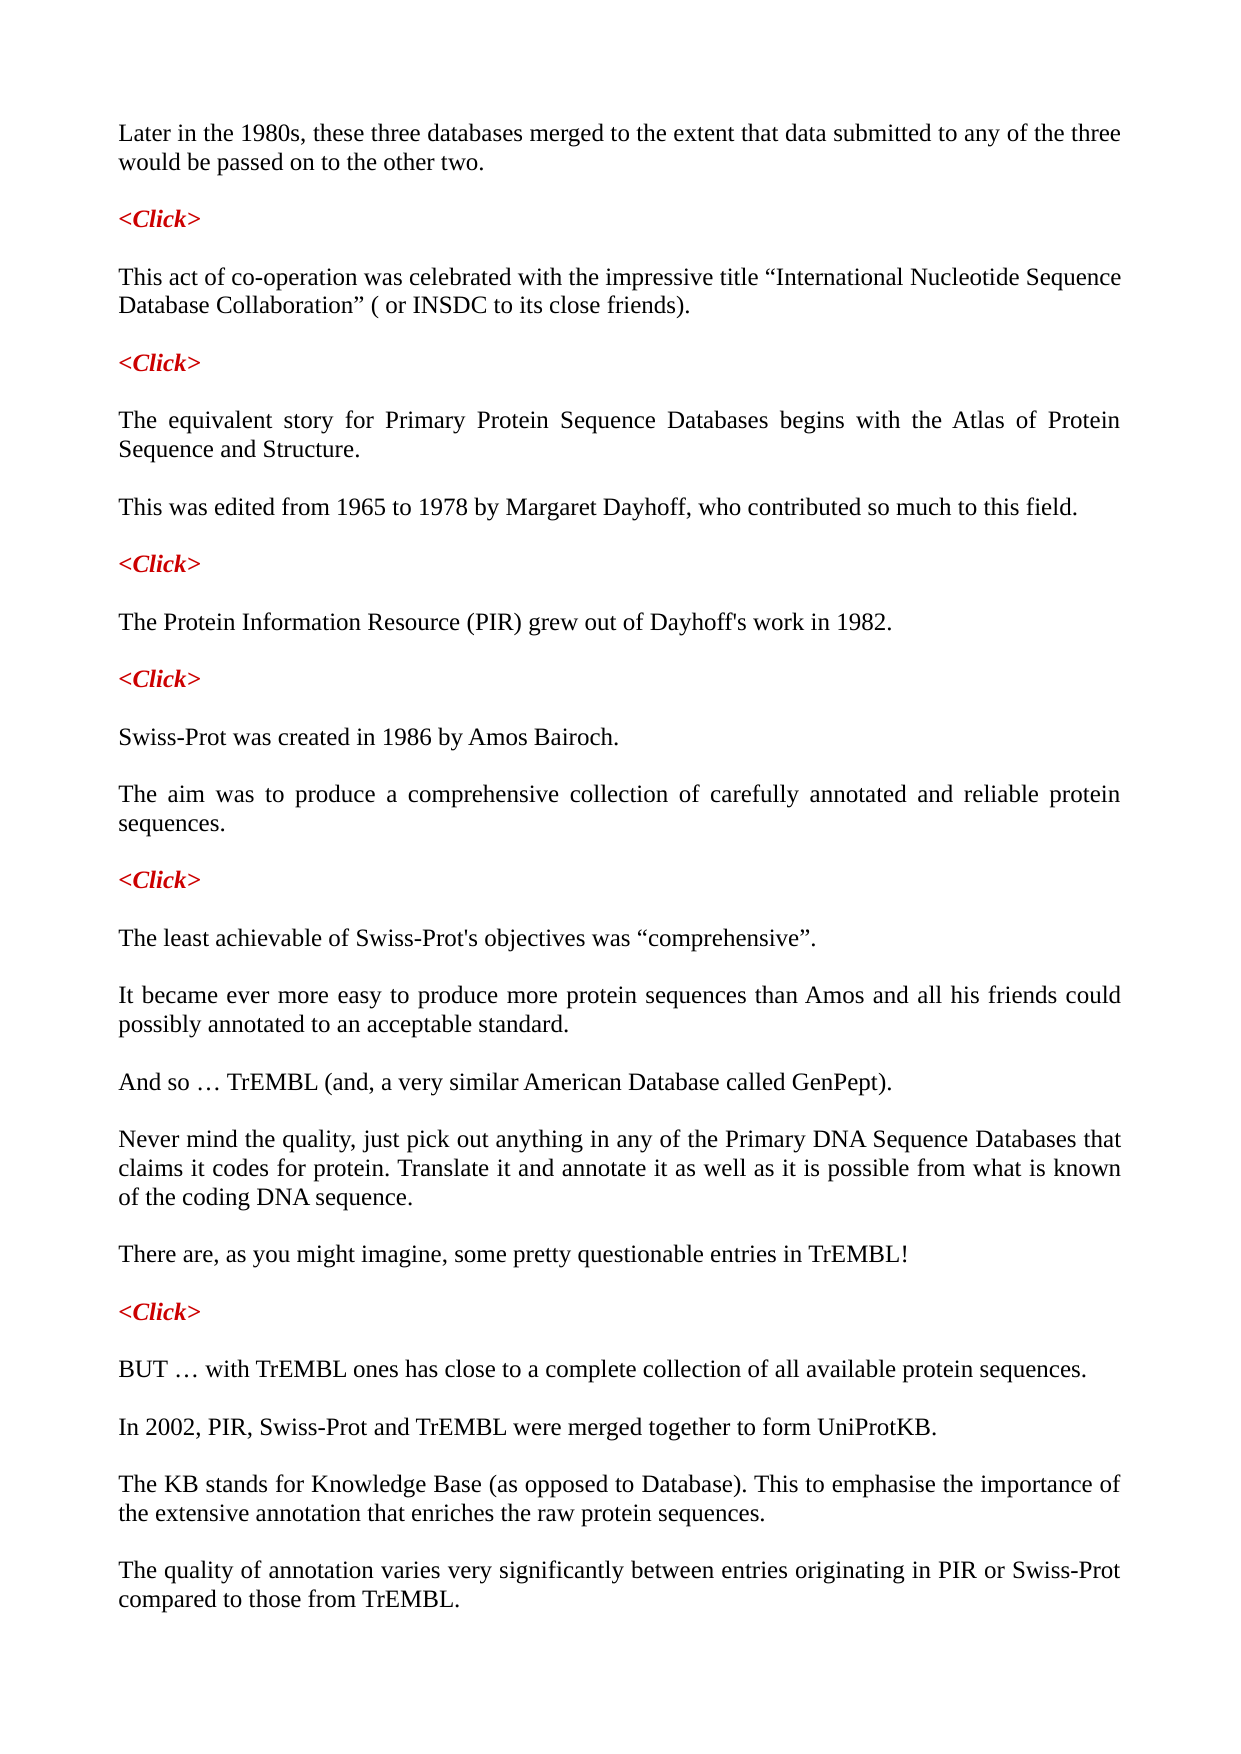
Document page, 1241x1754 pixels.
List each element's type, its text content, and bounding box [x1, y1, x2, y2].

text Swiss-Prot was created in 1986 by Amos Bairoch. [118, 722, 1122, 751]
text In 2002, PIR, Swiss-Prot and TrEMBL were merged together to form UniProtKB. [118, 1412, 1122, 1441]
text The aim was to produce a comprehensive collection of carefully annotated and reliable protein sequences. [118, 779, 1122, 837]
text This act of co-operation was celebrated with the impressive title “International Nucleotide Sequence Database Collaboration” ( or INSDC to its close friends). [118, 262, 1122, 319]
text <Click> [118, 348, 1122, 377]
text This was edited from 1965 to 1978 by Margaret Dayhoff, who contributed so much to this field. [118, 492, 1122, 521]
text The least achievable of Swiss-Prot's objectives was “comprehensive”. [118, 923, 1122, 952]
text <Click> [118, 549, 1122, 578]
text <Click> [118, 1297, 1122, 1326]
text The KB stands for Knowledge Base (as opposed to Database). This to emphasise the importance of the extensive annotation that enriches the raw protein sequences. [118, 1469, 1122, 1527]
text There are, as you might imagine, some pretty questionable entries in TrEMBL! [118, 1239, 1122, 1268]
text Never mind the quality, just pick out anything in any of the Primary DNA Sequence Databases that claims it codes for protein. Translate it and annotate it as well as it is possible from what is known of the coding DNA sequence. [118, 1124, 1122, 1211]
text The quality of annotation varies very significantly between entries originating in PIR or Swiss-Prot compared to those from TrEMBL. [118, 1556, 1122, 1613]
text <Click> [118, 664, 1122, 693]
text Later in the 1980s, these three databases merged to the extent that data submitted to any of the three would be passed on to the other two. [118, 118, 1122, 176]
text The Protein Information Resource (PIR) grew out of Dayhoff's work in 1982. [118, 607, 1122, 636]
text It became ever more easy to produce more protein sequences than Amos and all his friends could possibly annotated to an acceptable standard. [118, 981, 1122, 1038]
text <Click> [118, 866, 1122, 894]
text <Click> [118, 204, 1122, 233]
text And so … TrEMBL (and, a very similar American Database called GenPept). [118, 1067, 1122, 1096]
text BUT … with TrEMBL ones has close to a complete collection of all available protein sequences. [118, 1354, 1122, 1383]
text The equivalent story for Primary Protein Sequence Databases begins with the Atlas of Protein Sequence and Structure. [118, 406, 1122, 463]
